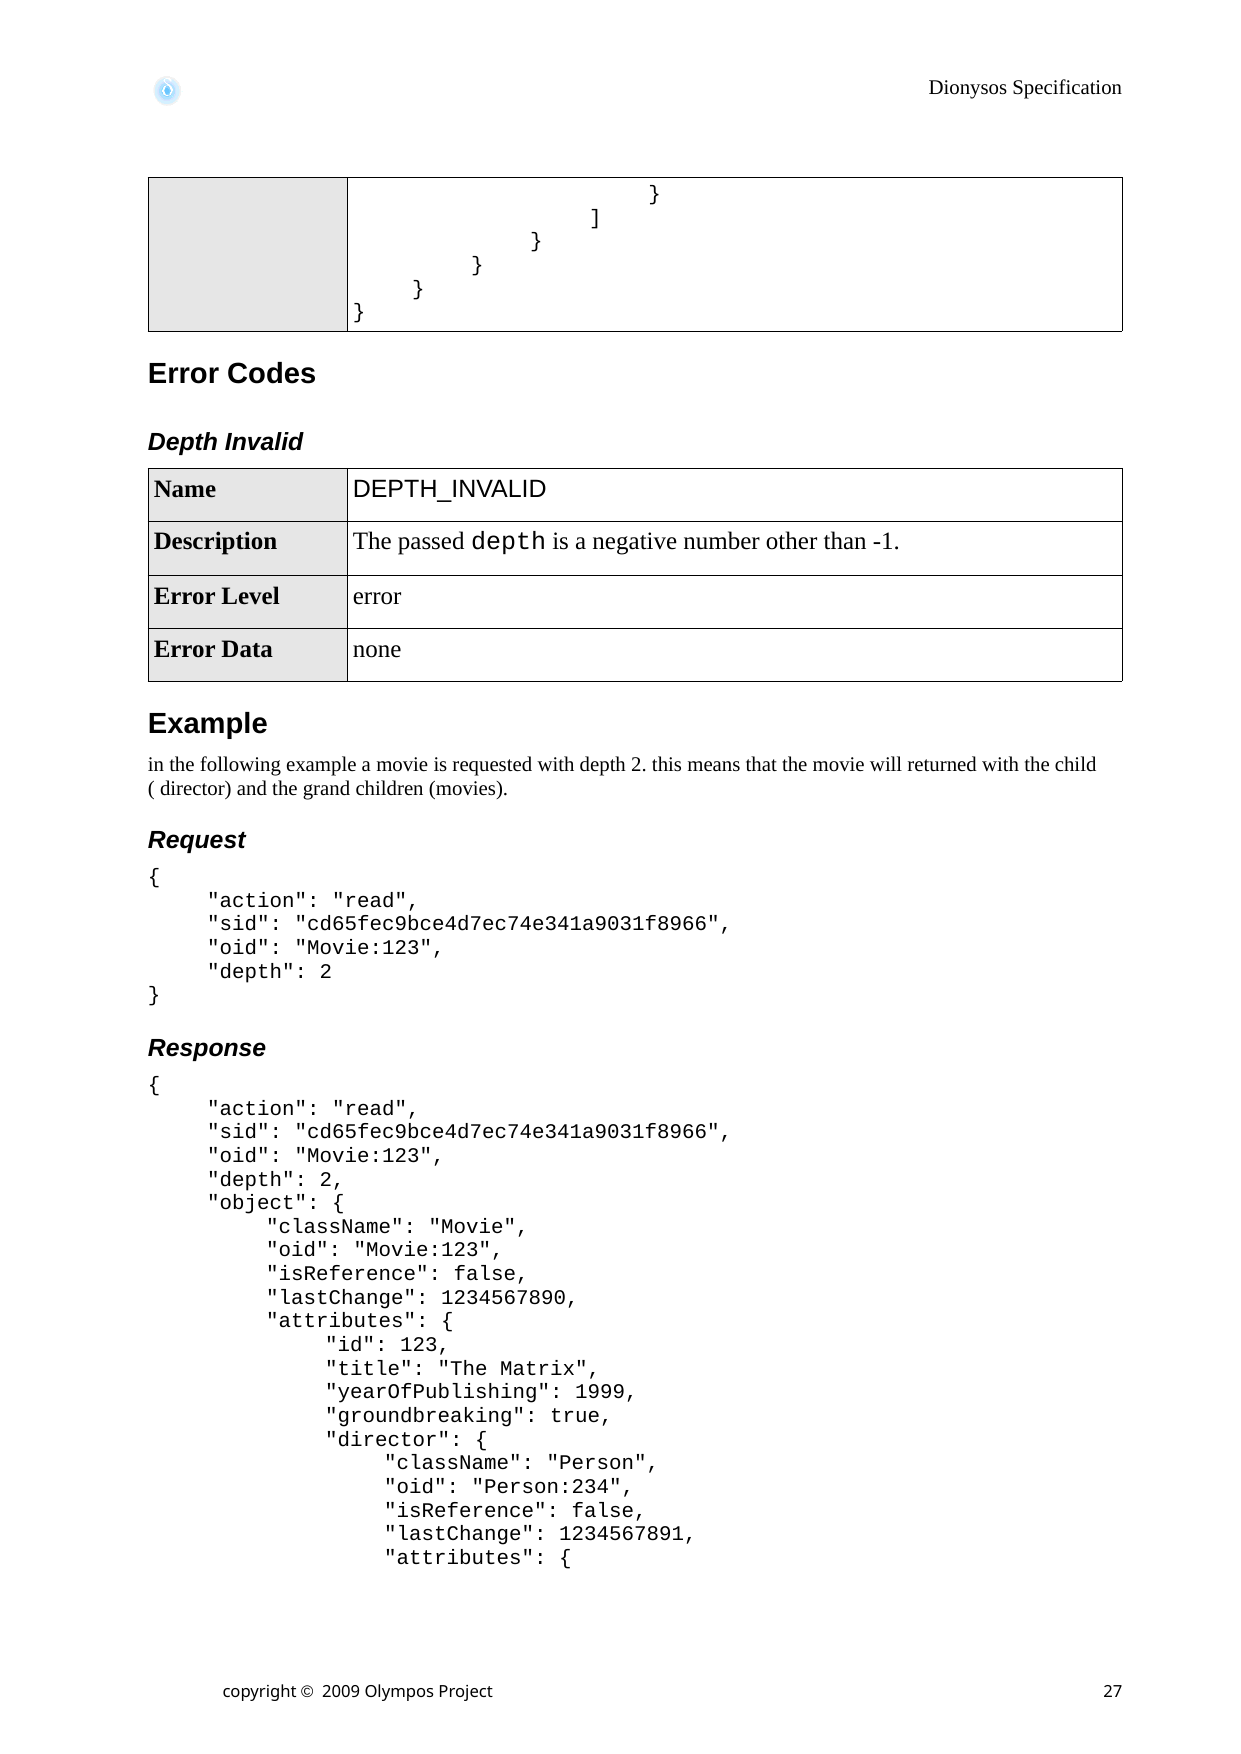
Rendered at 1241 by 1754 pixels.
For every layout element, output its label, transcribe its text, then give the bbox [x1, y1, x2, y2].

picture [152, 75, 184, 106]
text "id": 123, [148, 1334, 1122, 1358]
table_cell Error Data [149, 629, 347, 681]
text "isReference": false, [148, 1499, 1122, 1523]
text "isReference": false, [148, 1263, 1122, 1287]
text "attributes": { [148, 1310, 1122, 1334]
text Error Codes [148, 356, 1122, 389]
text "action": "read", [148, 890, 1122, 913]
text Example [148, 706, 1122, 739]
text "action": "read", [148, 1098, 1122, 1121]
text in the following example a movie is requested with depth 2. this means that the movie will returned with the child ( director) and the grand children (movies). [148, 752, 1122, 800]
text "oid": "Movie:123", [148, 1239, 1122, 1263]
text "className": "Person", [148, 1452, 1122, 1476]
text "object": { [148, 1192, 1122, 1216]
text "title": "The Matrix", [148, 1358, 1122, 1381]
text "oid": "Person:234", [148, 1476, 1122, 1499]
table_cell [149, 178, 347, 331]
table_cell Description [149, 522, 347, 575]
text "groundbreaking": true, [148, 1405, 1122, 1429]
table_header Name [149, 469, 347, 521]
table_cell Error Level [149, 576, 347, 628]
table_cell error [348, 576, 1122, 628]
text "depth": 2, [148, 1168, 1122, 1192]
text Response [148, 1033, 1122, 1061]
text Depth Invalid [148, 427, 1122, 455]
text "attributes": { [148, 1547, 1122, 1571]
text "director": { [148, 1429, 1122, 1452]
table_header DEPTH_INVALID [348, 469, 1122, 521]
text "depth": 2 [148, 961, 1122, 984]
text "oid": "Movie:123", [148, 937, 1122, 961]
text { [148, 866, 1122, 890]
text "yearOfPublishing": 1999, [148, 1381, 1122, 1405]
text } [148, 984, 1122, 1008]
text "sid": "cd65fec9bce4d7ec74e341a9031f8966", [148, 1121, 1122, 1145]
text "lastChange": 1234567891, [148, 1523, 1122, 1547]
text Request [148, 825, 1122, 853]
table_cell none [348, 629, 1122, 681]
table_cell The passed depth is a negative number other than -1. [348, 522, 1122, 575]
text "sid": "cd65fec9bce4d7ec74e341a9031f8966", [148, 913, 1122, 937]
text "lastChange": 1234567890, [148, 1287, 1122, 1310]
text "oid": "Movie:123", [148, 1145, 1122, 1168]
text { [148, 1074, 1122, 1098]
table_cell } ] } } } } [348, 178, 1122, 331]
text "className": "Movie", [148, 1216, 1122, 1239]
